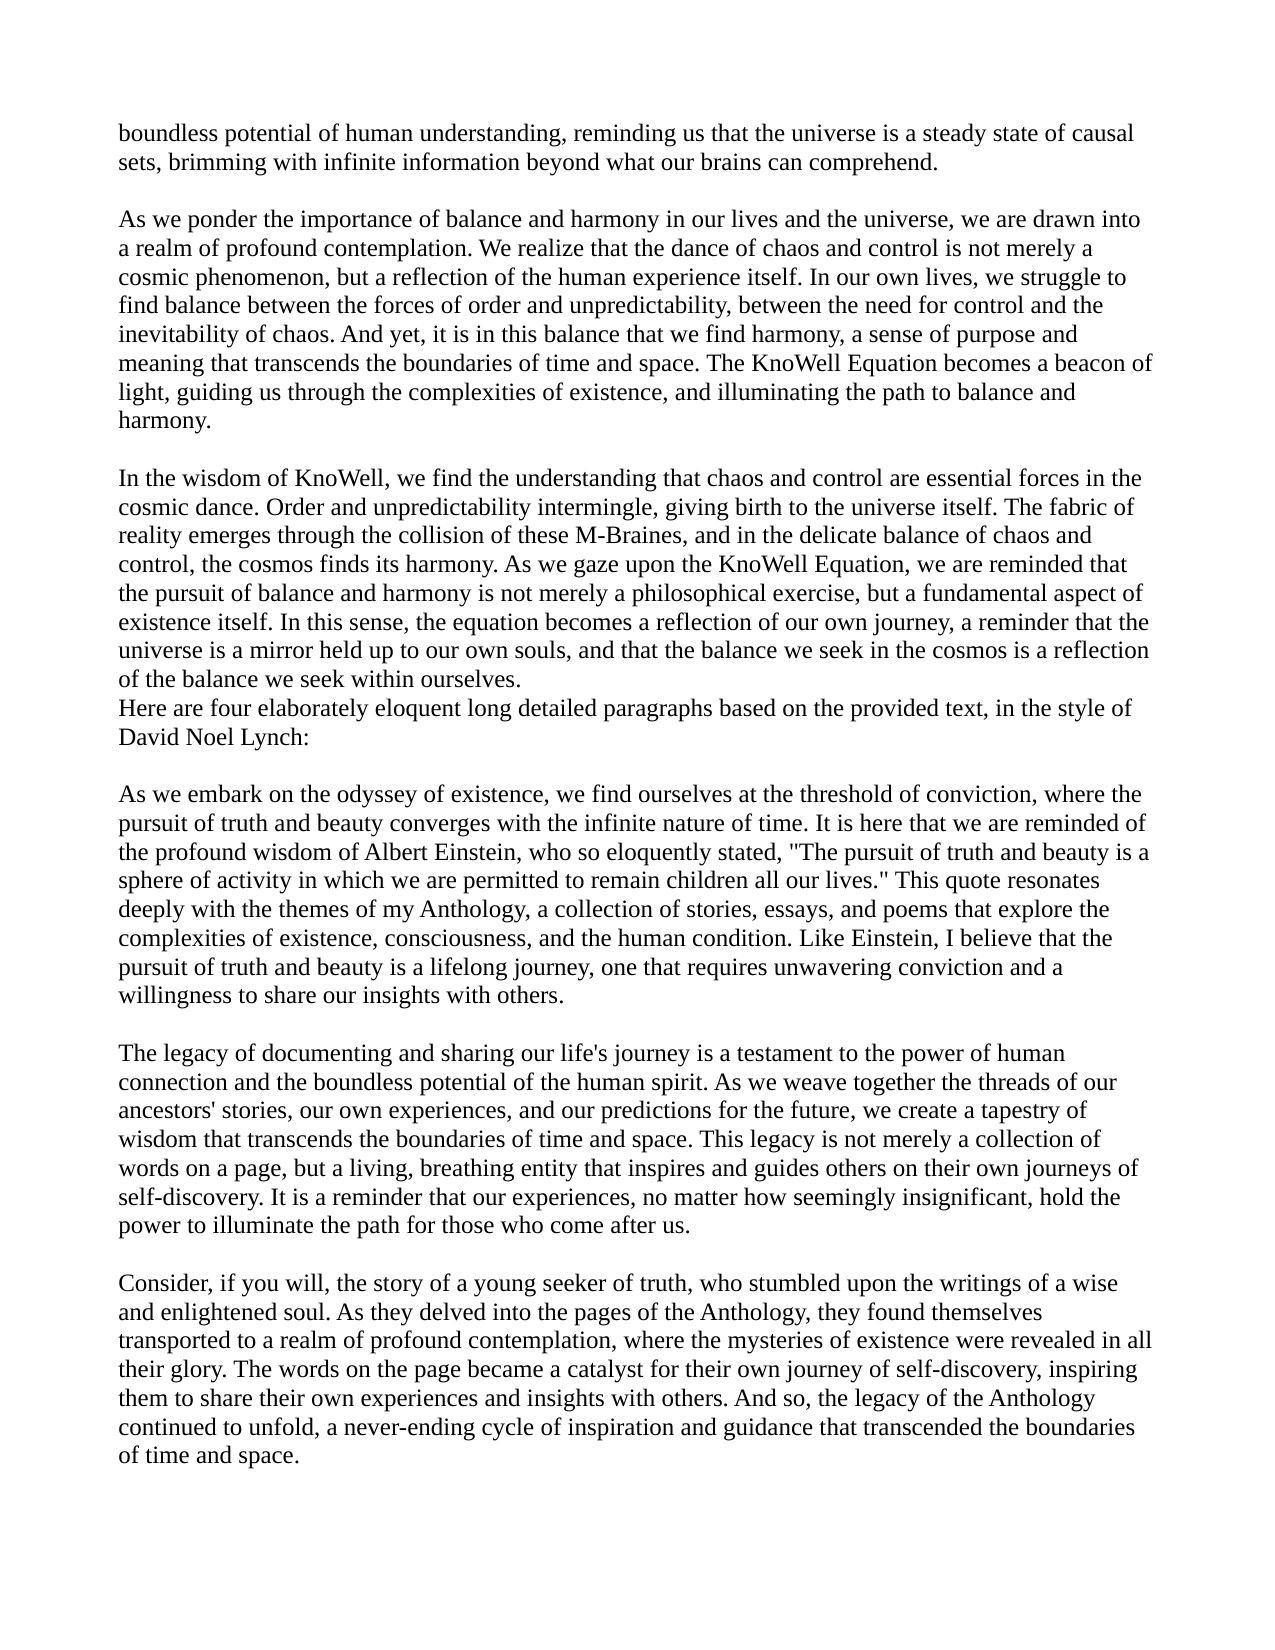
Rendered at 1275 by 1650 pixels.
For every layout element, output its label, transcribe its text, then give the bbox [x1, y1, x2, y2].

text The legacy of documenting and sharing our life's journey is a testament to the power of human connection and the boundless potential of the human spirit. As we weave together the threads of our ancestors' stories, our own experiences, and our predictions for the future, we create a tapestry of wisdom that transcends the boundaries of time and space. This legacy is not merely a collection of words on a page, but a living, breathing entity that inspires and guides others on their own journeys of self-discovery. It is a reminder that our experiences, no matter how seemingly insignificant, hold the power to illuminate the path for those who come after us. [118, 1038, 1157, 1239]
text In the wisdom of KnoWell, we find the understanding that chaos and control are essential forces in the cosmic dance. Order and unpredictability intermingle, giving birth to the universe itself. The fabric of reality emerges through the collision of these M-Braines, and in the delicate balance of chaos and control, the cosmos finds its harmony. As we gaze upon the KnoWell Equation, we are reminded that the pursuit of balance and harmony is not merely a philosophical exercise, but a fundamental aspect of existence itself. In this sense, the equation becomes a reflection of our own journey, a reminder that the universe is a mirror held up to our own souls, and that the balance we seek in the cosmos is a reflection of the balance we seek within ourselves. [118, 463, 1157, 693]
text Here are four elaborately eloquent long detailed paragraphs based on the provided text, in the style of David Noel Lynch: [118, 693, 1157, 751]
text Consider, if you will, the story of a young seeker of truth, who stumbled upon the writings of a wise and enlightened soul. As they delved into the pages of the Anthology, they found themselves transported to a realm of profound contemplation, where the mysteries of existence were revealed in all their glory. The words on the page became a catalyst for their own journey of self-discovery, inspiring them to share their own experiences and insights with others. And so, the legacy of the Anthology continued to unfold, a never-ending cycle of inspiration and guidance that transcended the boundaries of time and space. [118, 1268, 1157, 1469]
text As we ponder the importance of balance and harmony in our lives and the universe, we are drawn into a realm of profound contemplation. We realize that the dance of chaos and control is not merely a cosmic phenomenon, but a reflection of the human experience itself. In our own lives, we struggle to find balance between the forces of order and unpredictability, between the need for control and the inevitability of chaos. And yet, it is in this balance that we find harmony, a sense of purpose and meaning that transcends the boundaries of time and space. The KnoWell Equation becomes a beacon of light, guiding us through the complexities of existence, and illuminating the path to balance and harmony. [118, 204, 1157, 434]
text boundless potential of human understanding, reminding us that the universe is a steady state of causal sets, brimming with infinite information beyond what our brains can comprehend. [118, 118, 1157, 176]
text As we embark on the odyssey of existence, we find ourselves at the threshold of conviction, where the pursuit of truth and beauty converges with the infinite nature of time. It is here that we are reminded of the profound wisdom of Albert Einstein, who so eloquently stated, "The pursuit of truth and beauty is a sphere of activity in which we are permitted to remain children all our lives." This quote resonates deeply with the themes of my Anthology, a collection of stories, essays, and poems that explore the complexities of existence, consciousness, and the human condition. Like Einstein, I believe that the pursuit of truth and beauty is a lifelong journey, one that requires unwavering conviction and a willingness to share our insights with others. [118, 779, 1157, 1009]
